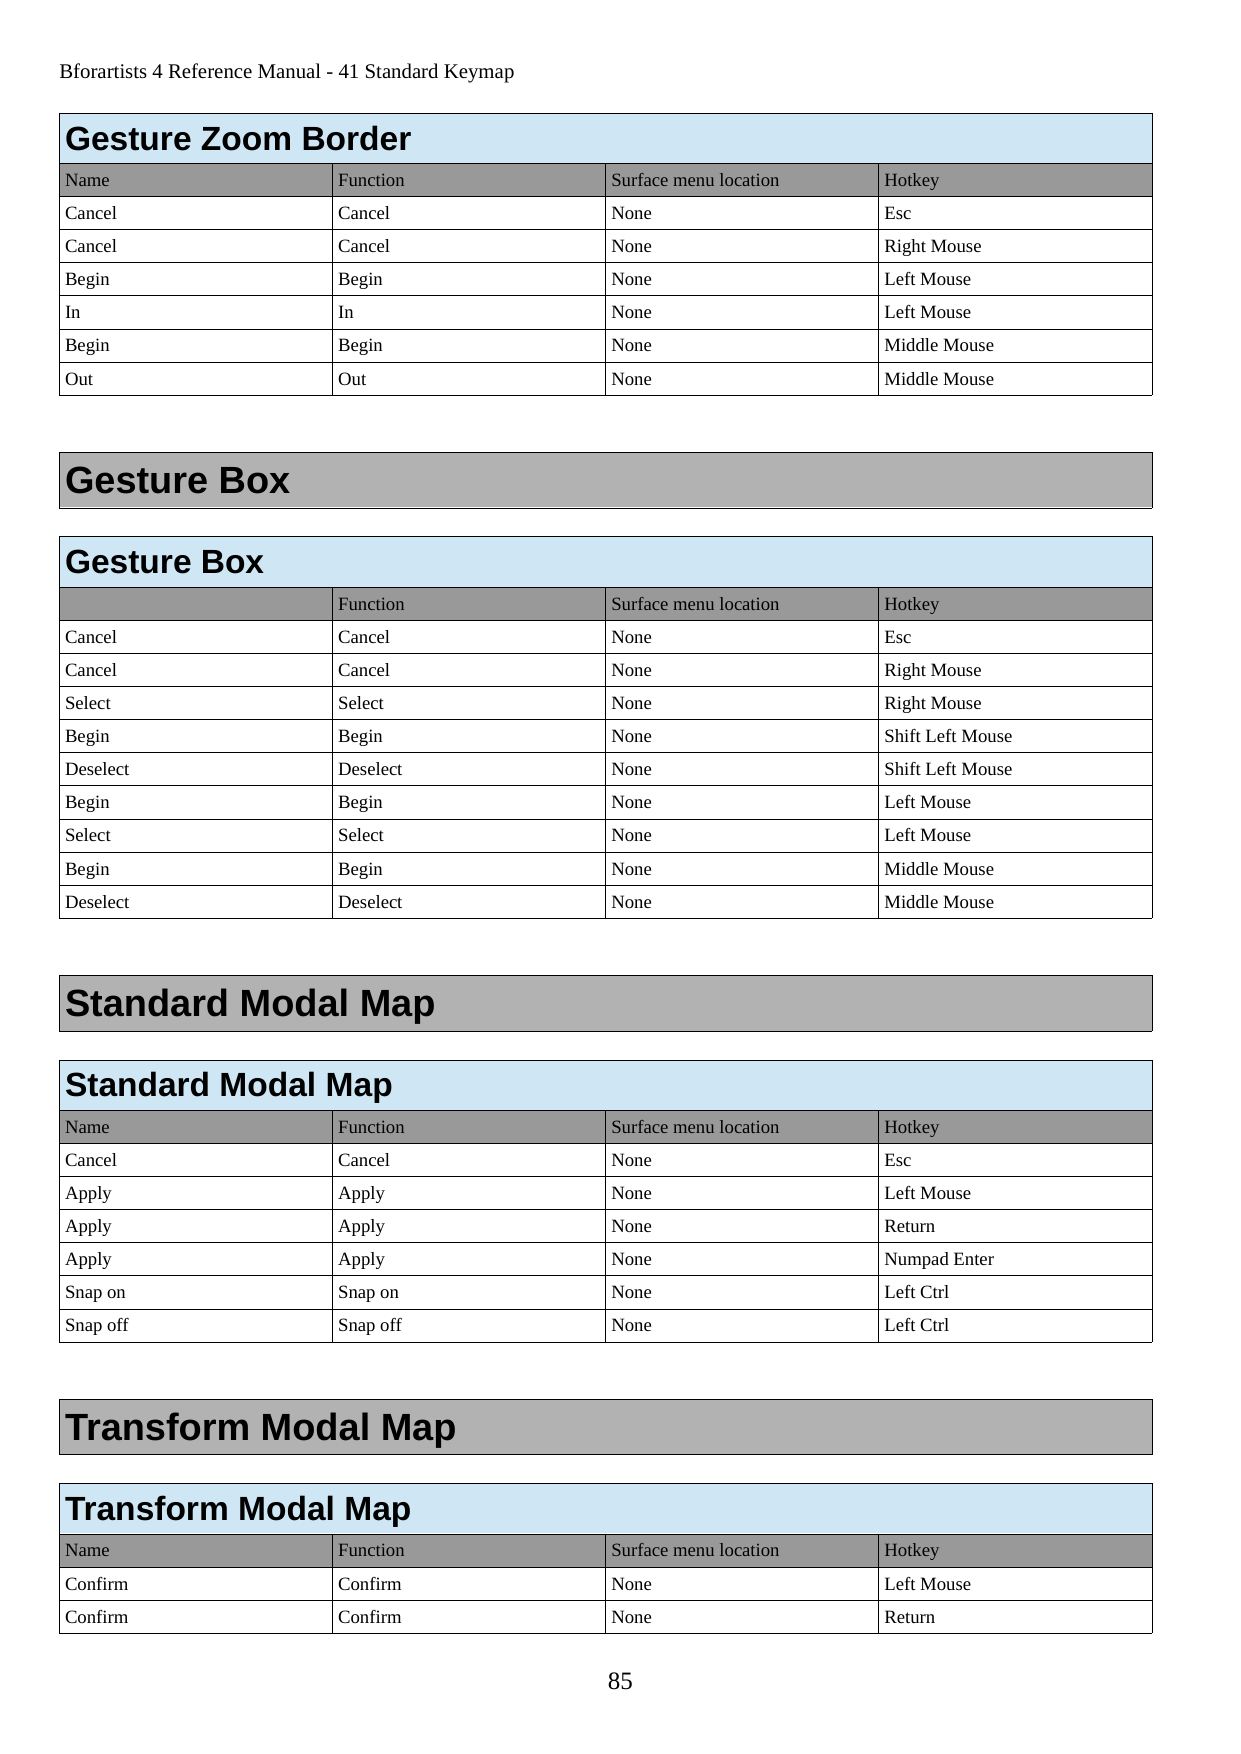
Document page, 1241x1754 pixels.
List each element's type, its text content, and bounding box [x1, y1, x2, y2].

table_header Standard Modal Map [60, 976, 1152, 1031]
table_cell Name [60, 1111, 332, 1143]
table_cell Cancel [60, 1144, 332, 1176]
table_cell None [606, 1276, 878, 1308]
table_cell Confirm [60, 1601, 332, 1633]
table_cell Cancel [333, 230, 605, 262]
table_cell Left Mouse [879, 820, 1152, 852]
table_cell Right Mouse [879, 654, 1152, 686]
table_cell None [606, 230, 878, 262]
table_cell Surface menu location [606, 1535, 878, 1567]
table_cell Hotkey [879, 1111, 1152, 1143]
table_cell Confirm [333, 1568, 605, 1600]
table_cell Select [333, 687, 605, 719]
table_cell Apply [60, 1243, 332, 1275]
table_cell Begin [333, 330, 605, 362]
table_cell Hotkey [879, 1535, 1152, 1567]
table_cell Apply [60, 1210, 332, 1242]
table_header Gesture Box [60, 453, 1152, 507]
table_cell Cancel [60, 230, 332, 262]
table_cell Hotkey [879, 164, 1152, 196]
table_cell Hotkey [879, 588, 1152, 620]
table_cell Begin [60, 786, 332, 818]
table_cell Return [879, 1601, 1152, 1633]
table_cell Right Mouse [879, 230, 1152, 262]
table_cell None [606, 1144, 878, 1176]
table_cell Cancel [333, 654, 605, 686]
table_cell Apply [333, 1210, 605, 1242]
table_cell Select [60, 687, 332, 719]
table_cell None [606, 654, 878, 686]
table_cell Select [333, 820, 605, 852]
table_cell None [606, 786, 878, 818]
table_cell Snap off [333, 1310, 605, 1342]
table_cell None [606, 687, 878, 719]
table_cell Name [60, 1535, 332, 1567]
table_cell Snap on [60, 1276, 332, 1308]
table_cell None [606, 886, 878, 918]
table_cell Left Mouse [879, 296, 1152, 328]
table_cell Deselect [333, 886, 605, 918]
table_header Gesture Box [60, 537, 1152, 587]
table_cell None [606, 263, 878, 295]
table_cell Esc [879, 621, 1152, 653]
table_cell None [606, 1210, 878, 1242]
table_cell Cancel [333, 197, 605, 229]
table_cell Select [60, 820, 332, 852]
table_cell Function [333, 1111, 605, 1143]
table_cell Shift Left Mouse [879, 753, 1152, 785]
table_cell Begin [333, 720, 605, 752]
table_cell Cancel [60, 197, 332, 229]
table_cell Left Mouse [879, 1177, 1152, 1209]
table_cell Middle Mouse [879, 886, 1152, 918]
table_cell Deselect [333, 753, 605, 785]
table_cell Shift Left Mouse [879, 720, 1152, 752]
table_cell None [606, 1568, 878, 1600]
table_cell Middle Mouse [879, 330, 1152, 362]
table_cell Cancel [333, 621, 605, 653]
table_cell Deselect [60, 753, 332, 785]
table_cell Out [333, 363, 605, 395]
table_cell Left Mouse [879, 1568, 1152, 1600]
table_cell Begin [333, 786, 605, 818]
table_cell Esc [879, 197, 1152, 229]
table_header Gesture Zoom Border [60, 114, 1152, 163]
table_cell Begin [333, 263, 605, 295]
table_cell Left Mouse [879, 263, 1152, 295]
table_cell Deselect [60, 886, 332, 918]
table_cell None [606, 853, 878, 885]
table_header Transform Modal Map [60, 1484, 1152, 1533]
table_cell Out [60, 363, 332, 395]
table_header Standard Modal Map [60, 1061, 1152, 1110]
table_cell Confirm [60, 1568, 332, 1600]
table_cell Cancel [333, 1144, 605, 1176]
table_cell In [60, 296, 332, 328]
table_cell None [606, 753, 878, 785]
table_cell Begin [60, 720, 332, 752]
table_cell Snap off [60, 1310, 332, 1342]
table_cell Begin [60, 330, 332, 362]
table_cell Return [879, 1210, 1152, 1242]
table_cell None [606, 1177, 878, 1209]
table_cell Middle Mouse [879, 363, 1152, 395]
table_cell None [606, 330, 878, 362]
table_cell None [606, 363, 878, 395]
table_cell Right Mouse [879, 687, 1152, 719]
table_cell Function [333, 164, 605, 196]
table_cell Cancel [60, 654, 332, 686]
table_header Transform Modal Map [60, 1400, 1152, 1454]
table_cell None [606, 1243, 878, 1275]
table_cell [60, 588, 332, 620]
table_cell Begin [60, 853, 332, 885]
table_cell None [606, 720, 878, 752]
table_cell Apply [333, 1243, 605, 1275]
table_cell Function [333, 588, 605, 620]
table_cell Left Ctrl [879, 1310, 1152, 1342]
table_cell Numpad Enter [879, 1243, 1152, 1275]
table_cell Middle Mouse [879, 853, 1152, 885]
table_cell None [606, 197, 878, 229]
table_cell Cancel [60, 621, 332, 653]
table_cell Surface menu location [606, 588, 878, 620]
table_cell Apply [60, 1177, 332, 1209]
table_cell None [606, 296, 878, 328]
table_cell None [606, 621, 878, 653]
table_cell Begin [60, 263, 332, 295]
table_cell In [333, 296, 605, 328]
table_cell None [606, 1310, 878, 1342]
table_cell Esc [879, 1144, 1152, 1176]
table_cell Name [60, 164, 332, 196]
table_cell None [606, 1601, 878, 1633]
table_cell Function [333, 1535, 605, 1567]
table_cell Apply [333, 1177, 605, 1209]
table_cell Begin [333, 853, 605, 885]
table_cell Left Mouse [879, 786, 1152, 818]
table_cell Surface menu location [606, 1111, 878, 1143]
table_cell Left Ctrl [879, 1276, 1152, 1308]
table_cell Confirm [333, 1601, 605, 1633]
table_cell Snap on [333, 1276, 605, 1308]
table_cell Surface menu location [606, 164, 878, 196]
table_cell None [606, 820, 878, 852]
